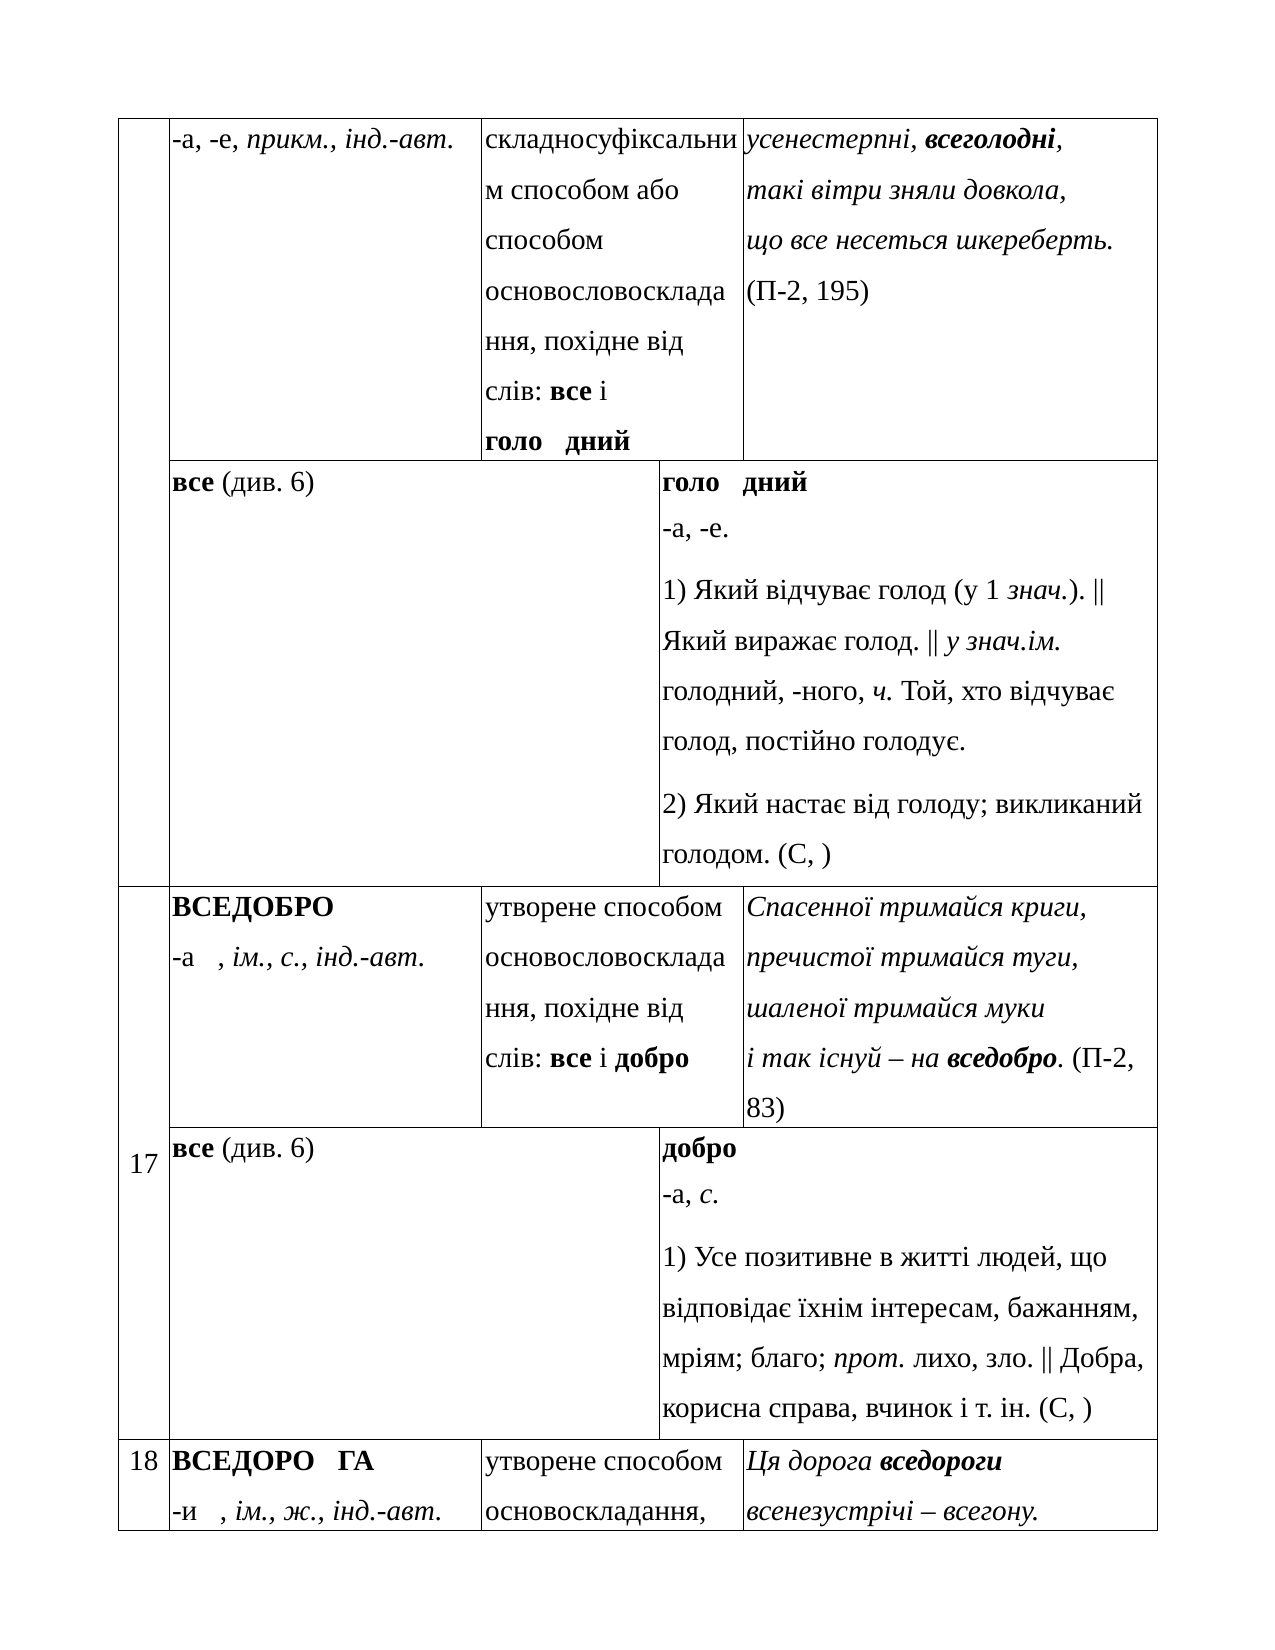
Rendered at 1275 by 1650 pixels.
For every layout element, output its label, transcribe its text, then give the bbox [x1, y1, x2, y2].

table_cell ВседобрО -а, ім., с., інд.-авт. [170, 887, 481, 1127]
table_cell усенестерпні, всеголодні, такі вітри зняли довкола, що все несеться шкереберть. (П‑2, 195) [744, 119, 1157, 460]
table_cell все (див. 6) [170, 461, 659, 886]
table_cell ВседорОга -и, ім., ж., інд.-авт. [170, 1440, 481, 1530]
table_cell голодний -а, -е. 1) Який відчуває голод (у 1 знач.). || Який виражає голод. || у знач.ім. голодний, -ного, ч. Той, хто відчуває голод, постійно голодує. 2) Який настає від голоду; викликаний голодом. (С, ) [660, 461, 1157, 886]
table_cell утворене способом основоскладання, [482, 1440, 743, 1530]
table_cell Спасенної тримайся криги, пречистої тримайся туги, шаленої тримайся муки і так існуй – на вседобро. (П‑2, 83) [744, 887, 1157, 1127]
table_cell Ця дорога вседороги всенезустрічі – всегону. [744, 1440, 1157, 1530]
table_cell -а, -е, прикм., інд.-авт. [170, 119, 481, 460]
table_cell складносуфіксальним способом або способом основословоскладання, похідне від слів: все і голодний [482, 119, 743, 460]
table_cell 17 [119, 887, 169, 1439]
table_cell все (див. 6) [170, 1128, 659, 1439]
table_cell добро -а, с. 1) Усе позитивне в житті людей, що відповідає їхнім інтересам, бажанням, мріям; благо; прот. лихо, зло. || Добра, корисна справа, вчинок і т. ін. (С, ) [660, 1128, 1157, 1439]
table_cell 18 [119, 1440, 169, 1530]
table_cell утворене способом основословоскладання, похідне від слів: все і добро [482, 887, 743, 1127]
table_cell [119, 119, 169, 886]
